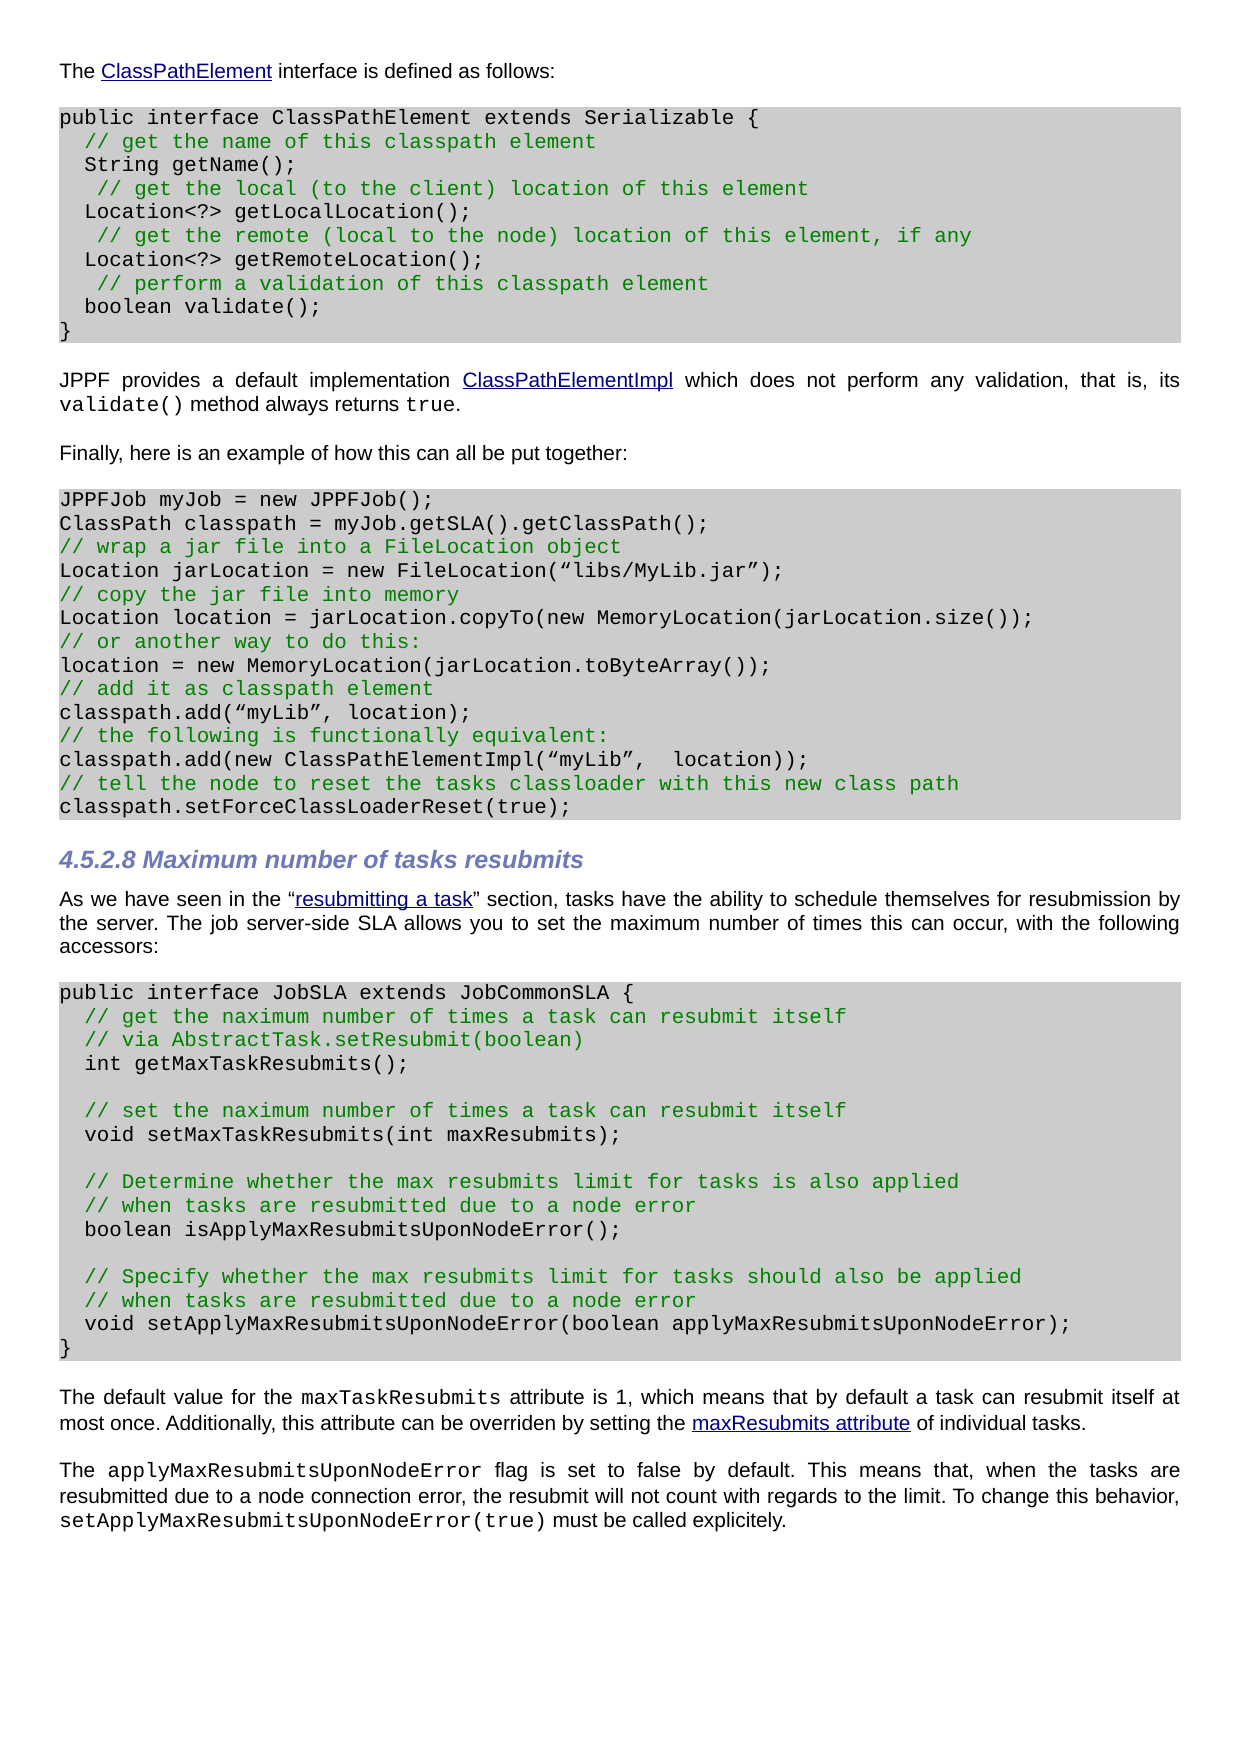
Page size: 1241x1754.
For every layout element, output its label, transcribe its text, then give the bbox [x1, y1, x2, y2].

text public interface JobSLA extends JobCommonSLA { [59, 982, 1181, 1006]
subtitle Maximum number of tasks resubmits [59, 845, 1181, 874]
text // add it as classpath element [59, 678, 1181, 702]
text } [59, 1337, 1181, 1361]
text classpath.add(“myLib”, location); [59, 702, 1181, 726]
text // or another way to do this: [59, 631, 1181, 654]
text // get the local (to the client) location of this element [59, 178, 1181, 202]
text boolean validate(); [59, 296, 1181, 320]
text void setMaxTaskResubmits(int maxResubmits); [59, 1124, 1181, 1148]
text Finally, here is an example of how this can all be put together: [59, 441, 1181, 465]
text JPPF provides a default implementation ClassPathElementImpl which does not perform any validation, that is, its validate() method always returns true. [59, 367, 1181, 417]
text // get the remote (local to the node) location of this element, if any [59, 225, 1181, 249]
text // when tasks are resubmitted due to a node error [59, 1195, 1181, 1219]
text As we have seen in the “resubmitting a task” section, tasks have the ability to schedule themselves for resubmission by the server. The job server-side SLA allows you to set the maximum number of times this can occur, with the following accessors: [59, 886, 1181, 958]
text Location location = jarLocation.copyTo(new MemoryLocation(jarLocation.size()); [59, 607, 1181, 631]
text Location jarLocation = new FileLocation(“libs/MyLib.jar”); [59, 560, 1181, 584]
text boolean isApplyMaxResubmitsUponNodeError(); [59, 1219, 1181, 1242]
text // Determine whether the max resubmits limit for tasks is also applied [59, 1171, 1181, 1195]
text String getName(); [59, 154, 1181, 178]
text // via AbstractTask.setResubmit(boolean) [59, 1029, 1181, 1053]
text // tell the node to reset the tasks classloader with this new class path [59, 773, 1181, 796]
text The applyMaxResubmitsUponNodeError flag is set to false by default. This means that, when the tasks are resubmitted due to a node connection error, the resubmit will not count with regards to the limit. To change this behavior, setApplyMaxResubmitsUponNodeError(true) must be called explicitely. [59, 1458, 1181, 1534]
text location = new MemoryLocation(jarLocation.toByteArray()); [59, 654, 1181, 678]
text // copy the jar file into memory [59, 584, 1181, 607]
text // get the name of this classpath element [59, 131, 1181, 154]
text public interface ClassPathElement extends Serializable { [59, 107, 1181, 131]
text // Specify whether the max resubmits limit for tasks should also be applied [59, 1266, 1181, 1289]
text } [59, 320, 1181, 343]
text ClassPath classpath = myJob.getSLA().getClassPath(); [59, 513, 1181, 536]
text JPPFJob myJob = new JPPFJob(); [59, 489, 1181, 513]
text // perform a validation of this classpath element [59, 272, 1181, 296]
text Location<?> getLocalLocation(); [59, 202, 1181, 225]
text classpath.setForceClassLoaderReset(true); [59, 796, 1181, 820]
text // set the naximum number of times a task can resubmit itself [59, 1100, 1181, 1124]
text Location<?> getRemoteLocation(); [59, 249, 1181, 272]
text int getMaxTaskResubmits(); [59, 1053, 1181, 1077]
text void setApplyMaxResubmitsUponNodeError(boolean applyMaxResubmitsUponNodeError); [59, 1313, 1181, 1337]
text // when tasks are resubmitted due to a node error [59, 1289, 1181, 1313]
text // wrap a jar file into a FileLocation object [59, 536, 1181, 560]
text // get the naximum number of times a task can resubmit itself [59, 1006, 1181, 1029]
text The ClassPathElement interface is defined as follows: [59, 59, 1181, 83]
text // the following is functionally equivalent: [59, 726, 1181, 749]
text The default value for the maxTaskResubmits attribute is 1, which means that by default a task can resubmit itself at most once. Additionally, this attribute can be overriden by setting the maxResubmits attribute of individual tasks. [59, 1384, 1181, 1434]
text classpath.add(new ClassPathElementImpl(“myLib”, location)); [59, 749, 1181, 773]
